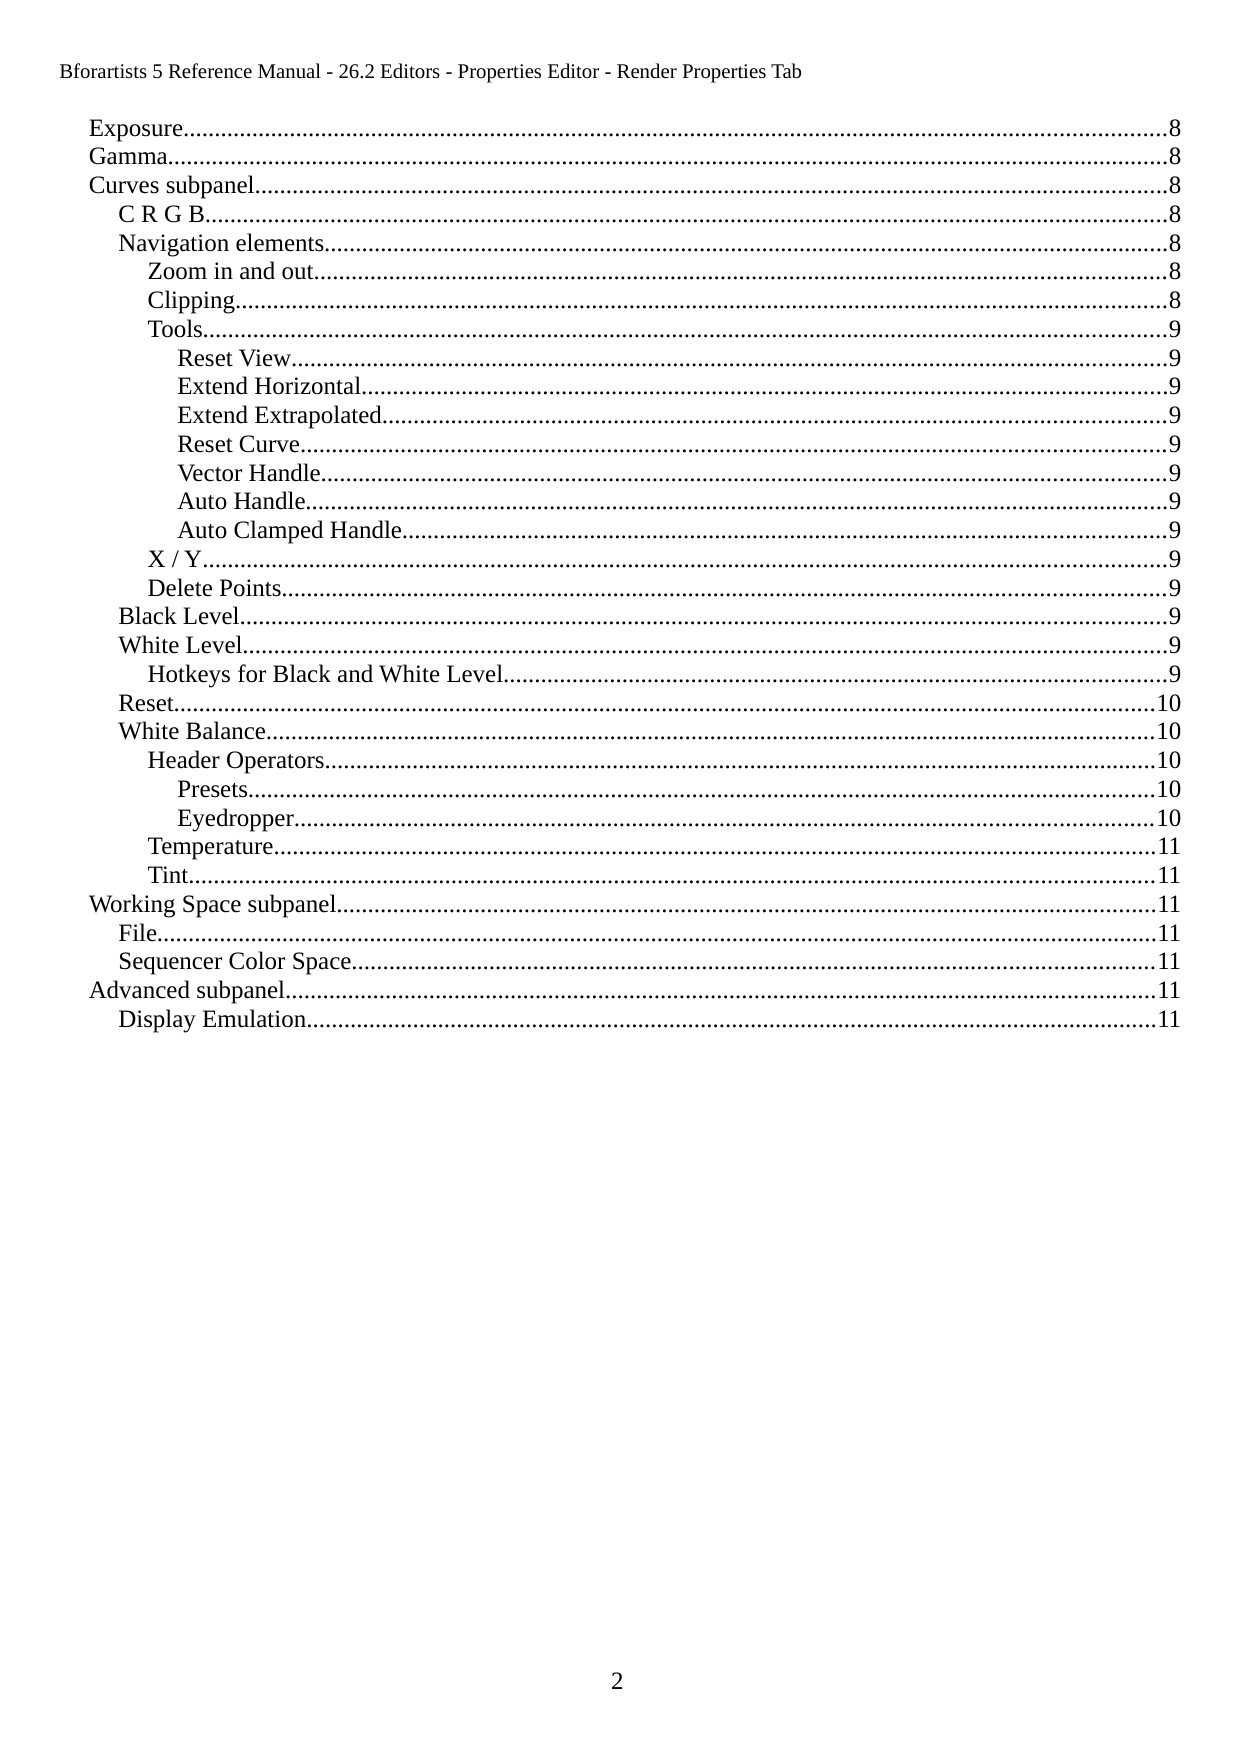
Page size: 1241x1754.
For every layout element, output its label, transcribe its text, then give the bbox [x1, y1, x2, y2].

text Hotkeys for Black and White Level 9 [147, 659, 1181, 688]
text Tools 9 [147, 314, 1181, 343]
text File 11 [118, 918, 1181, 946]
text Display Emulation 11 [118, 1004, 1181, 1033]
text Curves subpanel 8 [88, 170, 1181, 199]
text Exposure 8 [88, 113, 1181, 141]
text Tint 11 [147, 860, 1181, 889]
text Black Level 9 [118, 601, 1181, 630]
text Auto Clamped Handle 9 [177, 515, 1181, 544]
text Gamma 8 [88, 141, 1181, 170]
text Presets 10 [177, 774, 1181, 803]
text C R G B 8 [118, 199, 1181, 228]
text Vector Handle 9 [177, 458, 1181, 486]
text Auto Handle 9 [177, 486, 1181, 515]
text Reset Curve 9 [177, 429, 1181, 458]
text Reset View 9 [177, 343, 1181, 371]
text Delete Points 9 [147, 573, 1181, 601]
text X / Y 9 [147, 544, 1181, 573]
text Eyedropper 10 [177, 803, 1181, 831]
text Sequencer Color Space 11 [118, 946, 1181, 975]
text Clipping 8 [147, 285, 1181, 314]
text Header Operators 10 [147, 745, 1181, 774]
text Working Space subpanel 11 [88, 889, 1181, 918]
text White Level 9 [118, 630, 1181, 659]
text Reset 10 [118, 688, 1181, 716]
text White Balance 10 [118, 716, 1181, 745]
text Extend Extrapolated 9 [177, 400, 1181, 429]
text Navigation elements 8 [118, 228, 1181, 256]
text Advanced subpanel 11 [88, 975, 1181, 1004]
text Temperature 11 [147, 831, 1181, 860]
text Zoom in and out 8 [147, 256, 1181, 285]
text Extend Horizontal 9 [177, 371, 1181, 400]
